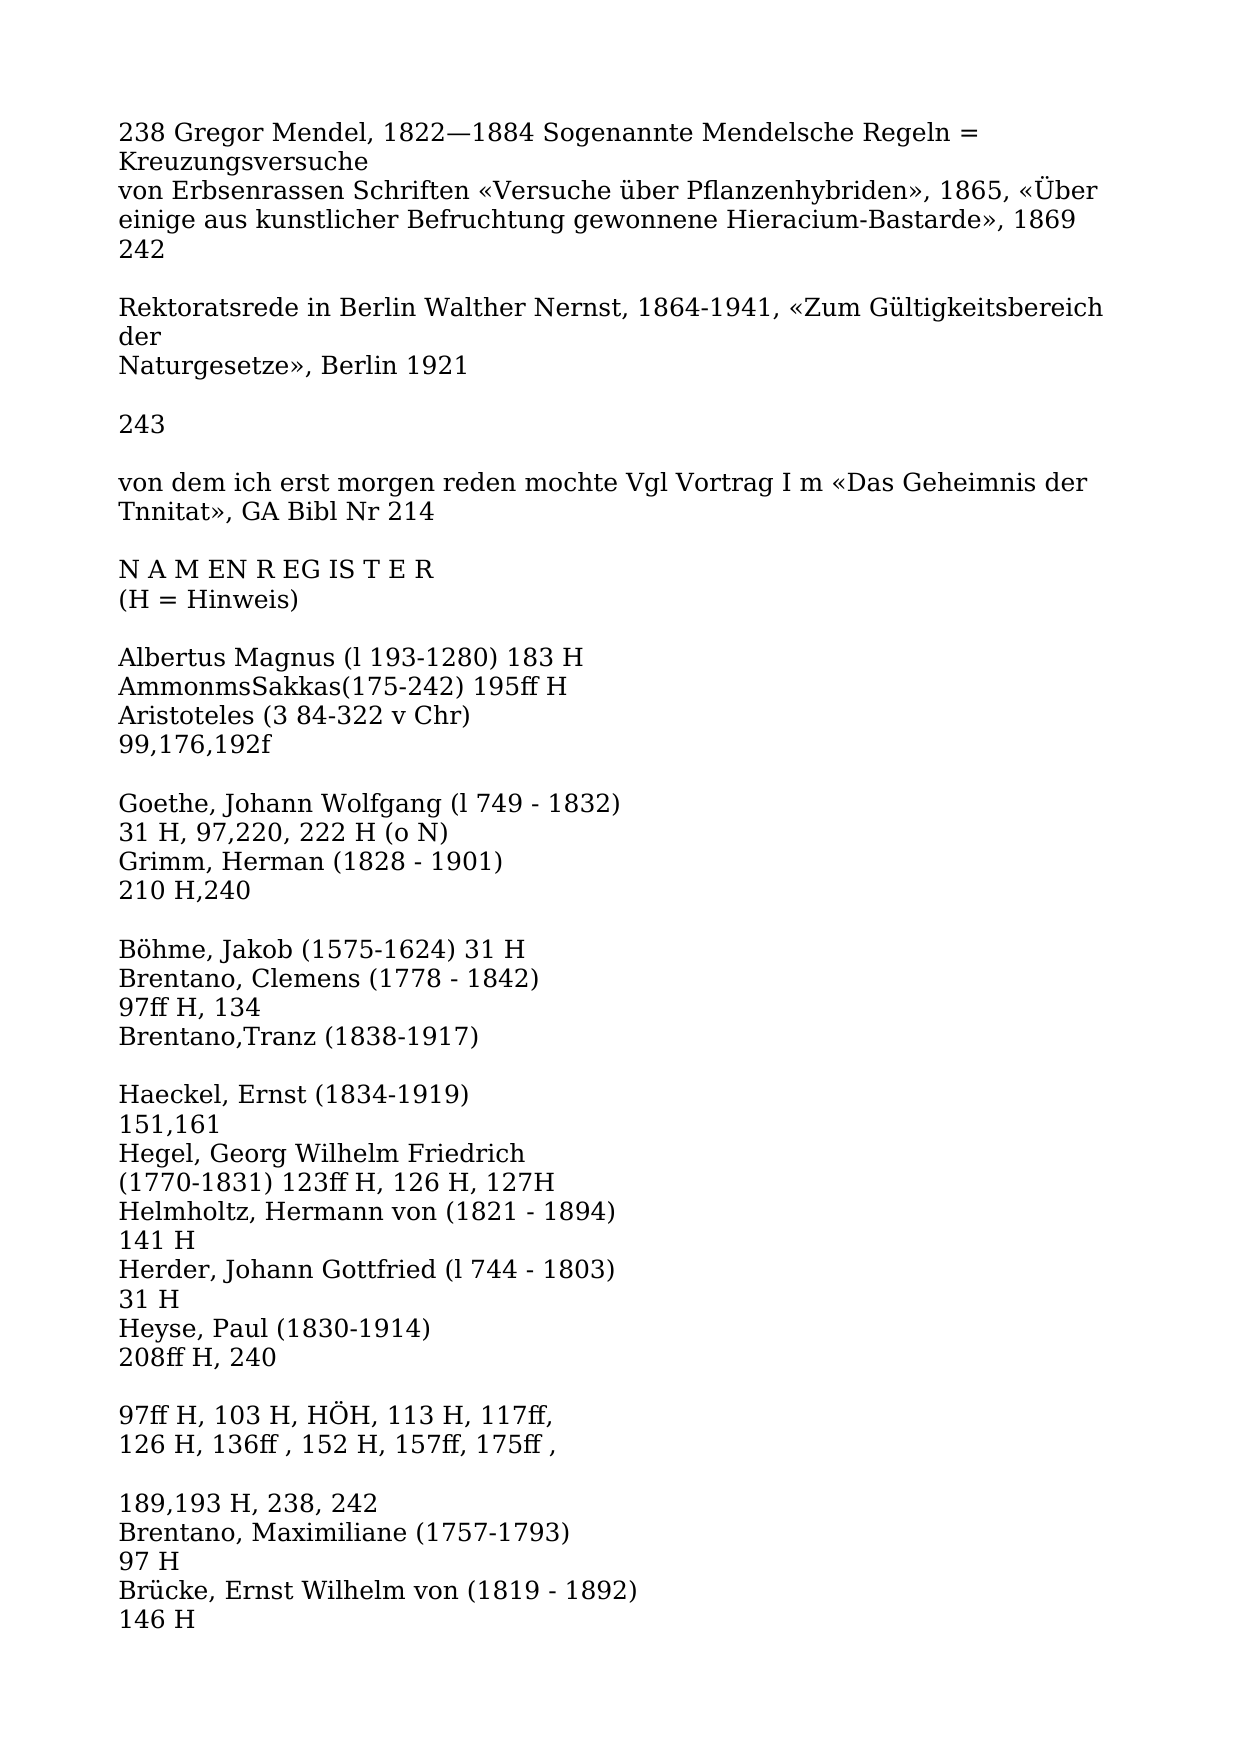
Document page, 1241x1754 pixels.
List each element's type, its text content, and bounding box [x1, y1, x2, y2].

text 31 H, 97,220, 222 H (o N) [118, 818, 1122, 847]
text 97ff H, 134 [118, 993, 1122, 1022]
text Hegel, Georg Wilhelm Friedrich [118, 1139, 1122, 1168]
text einige aus kunstlicher Befruchtung gewonnene Hieracium-Bastarde», 1869 [118, 206, 1122, 235]
text 151,161 [118, 1110, 1122, 1139]
text Grimm, Herman (1828 - 1901) [118, 847, 1122, 876]
text 242 [118, 235, 1122, 264]
text 31 H [118, 1285, 1122, 1314]
text Haeckel, Ernst (1834-1919) [118, 1081, 1122, 1110]
text Brentano, Clemens (1778 - 1842) [118, 964, 1122, 993]
text 97ff H, 103 H, HÖH, 113 H, 117ff, [118, 1401, 1122, 1431]
text Böhme, Jakob (1575-1624) 31 H [118, 935, 1122, 964]
text 141 H [118, 1226, 1122, 1256]
text Goethe, Johann Wolfgang (l 749 - 1832) [118, 789, 1122, 818]
text Aristoteles (3 84-322 v Chr) [118, 701, 1122, 731]
text Brentano, Maximiliane (1757-1793) [118, 1518, 1122, 1547]
text 208ff H, 240 [118, 1343, 1122, 1372]
text von Erbsenrassen Schriften «Versuche über Pflanzenhybriden», 1865, «Über [118, 176, 1122, 206]
text Naturgesetze», Berlin 1921 [118, 351, 1122, 381]
text von dem ich erst morgen reden mochte Vgl Vortrag I m «Das Geheimnis der [118, 468, 1122, 497]
text (H = Hinweis) [118, 585, 1122, 614]
text Brücke, Ernst Wilhelm von (1819 - 1892) [118, 1576, 1122, 1606]
text Albertus Magnus (l 193-1280) 183 H [118, 643, 1122, 672]
text 210 H,240 [118, 876, 1122, 906]
text Herder, Johann Gottfried (l 744 - 1803) [118, 1256, 1122, 1285]
text N A M EN R EG IS T E R [118, 556, 1122, 585]
text 243 [118, 410, 1122, 439]
text Rektoratsrede in Berlin Walther Nernst, 1864-1941, «Zum Gültigkeitsbereich der [118, 293, 1122, 351]
text Heyse, Paul (1830-1914) [118, 1314, 1122, 1343]
text Tnnitat», GA Bibl Nr 214 [118, 497, 1122, 526]
text 126 H, 136ff , 152 H, 157ff, 175ff , [118, 1431, 1122, 1460]
text (1770-1831) 123ff H, 126 H, 127H [118, 1168, 1122, 1197]
text Helmholtz, Hermann von (1821 - 1894) [118, 1197, 1122, 1226]
text Brentano,Tranz (1838-1917) [118, 1022, 1122, 1051]
text AmmonmsSakkas(175-242) 195ff H [118, 672, 1122, 701]
text 99,176,192f [118, 731, 1122, 760]
text 189,193 H, 238, 242 [118, 1489, 1122, 1518]
text 238 Gregor Mendel, 1822—1884 Sogenannte Mendelsche Regeln = Kreuzungsversuche [118, 118, 1122, 176]
text 97 H [118, 1547, 1122, 1576]
text 146 H [118, 1606, 1122, 1635]
